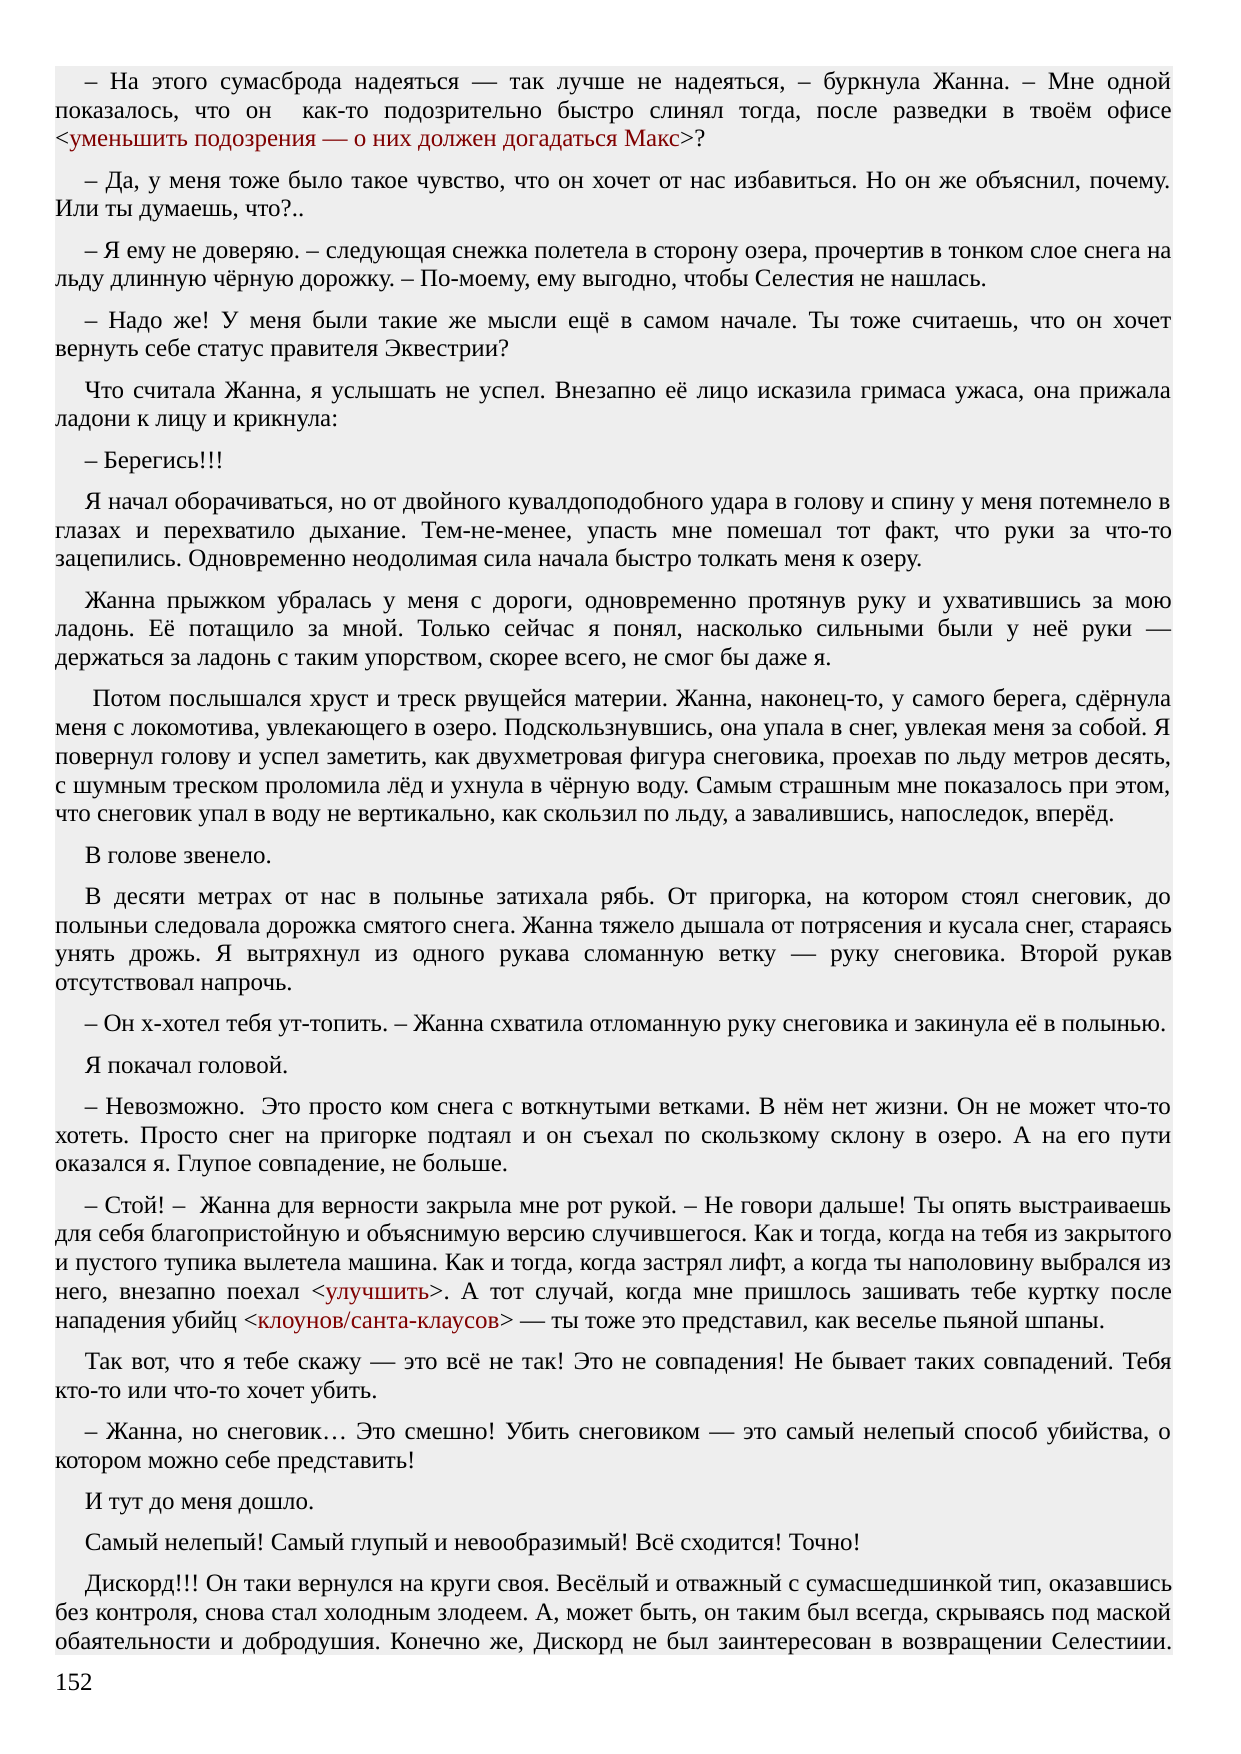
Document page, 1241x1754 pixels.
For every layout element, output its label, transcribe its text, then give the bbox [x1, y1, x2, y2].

text Я начал оборачиваться, но от двойного кувалдоподобного удара в голову и спину у меня потемнело в глазах и перехватило дыхание. Тем-не-менее, упасть мне помешал тот факт, что руки за что-то зацепились. Одновременно неодолимая сила начала быстро толкать меня к озеру. [55, 486, 1173, 572]
text – Он х-хотел тебя ут-топить. – Жанна схватила отломанную руку снеговика и закинула её в полынью. [55, 1008, 1173, 1037]
text – Жанна, но снеговик… Это смешно! Убить снеговиком — это самый нелепый способ убийства, о котором можно себе представить! [55, 1416, 1173, 1473]
text И тут до меня дошло. [55, 1486, 1173, 1515]
text Что считала Жанна, я услышать не успел. Внезапно её лицо исказила гримаса ужаса, она прижала ладони к лицу и крикнула: [55, 375, 1173, 432]
text Я покачал головой. [55, 1050, 1173, 1078]
text Жанна прыжком убралась у меня с дороги, одновременно протянув руку и ухватившись за мою ладонь. Её потащило за мной. Только сейчас я понял, насколько сильными были у неё руки — держаться за ладонь с таким упорством, скорее всего, не смог бы даже я. [55, 585, 1173, 671]
text – Надо же! У меня были такие же мысли ещё в самом начале. Ты тоже считаешь, что он хочет вернуть себе статус правителя Эквестрии? [55, 305, 1173, 362]
text Так вот, что я тебе скажу — это всё не так! Это не совпадения! Не бывает таких совпадений. Тебя кто-то или что-то хочет убить. [55, 1346, 1173, 1403]
text – Берегись!!! [55, 445, 1173, 473]
text – Невозможно. Это просто ком снега с воткнутыми ветками. В нём нет жизни. Он не может что-то хотеть. Просто снег на пригорке подтаял и он съехал по скользкому склону в озеро. А на его пути оказался я. Глупое совпадение, не больше. [55, 1091, 1173, 1177]
text В десяти метрах от нас в полынье затихала рябь. От пригорка, на котором стоял снеговик, до полыньи следовала дорожка смятого снега. Жанна тяжело дышала от потрясения и кусала снег, стараясь унять дрожь. Я вытряхнул из одного рукава сломанную ветку — руку снеговика. Второй рукав отсутствовал напрочь. [55, 881, 1173, 996]
text – Стой! – Жанна для верности закрыла мне рот рукой. – Не говори дальше! Ты опять выстраиваешь для себя благопристойную и объяснимую версию случившегося. Как и тогда, когда на тебя из закрытого и пустого тупика вылетела машина. Как и тогда, когда застрял лифт, а когда ты наполовину выбрался из него, внезапно поехал <улучшить>. А тот случай, когда мне пришлось зашивать тебе куртку после нападения убийц <клоунов/санта-клаусов> — ты тоже это представил, как веселье пьяной шпаны. [55, 1190, 1173, 1333]
text – Да, у меня тоже было такое чувство, что он хочет от нас избавиться. Но он же объяснил, почему. Или ты думаешь, что?.. [55, 165, 1173, 222]
text Потом послышался хруст и треск рвущейся материи. Жанна, наконец-то, у самого берега, сдёрнула меня с локомотива, увлекающего в озеро. Подскользнувшись, она упала в снег, увлекая меня за собой. Я повернул голову и успел заметить, как двухметровая фигура снеговика, проехав по льду метров десять, с шумным треском проломила лёд и ухнула в чёрную воду. Самым страшным мне показалось при этом, что снеговик упал в воду не вертикально, как скользил по льду, а завалившись, напоследок, вперёд. [55, 683, 1173, 827]
text – Я ему не доверяю. – следующая снежка полетела в сторону озера, прочертив в тонком слое снега на льду длинную чёрную дорожку. – По-моему, ему выгодно, чтобы Селестия не нашлась. [55, 235, 1173, 292]
text – На этого сумасброда надеяться — так лучше не надеяться, – буркнула Жанна. – Мне одной показалось, что он как-то подозрительно быстро слинял тогда, после разведки в твоём офисе <уменьшить подозрения — о них должен догадаться Макс>? [55, 66, 1173, 152]
text Дискорд!!! Он таки вернулся на круги своя. Весёлый и отважный с сумасшедшинкой тип, оказавшись без контроля, снова стал холодным злодеем. А, может быть, он таким был всегда, скрываясь под маской обаятельности и добродушия. Конечно же, Дискорд не был заинтересован в возвращении Селестиии. [55, 1568, 1173, 1655]
text Самый нелепый! Самый глупый и невообразимый! Всё сходится! Точно! [55, 1527, 1173, 1556]
text В голове звенело. [55, 840, 1173, 868]
